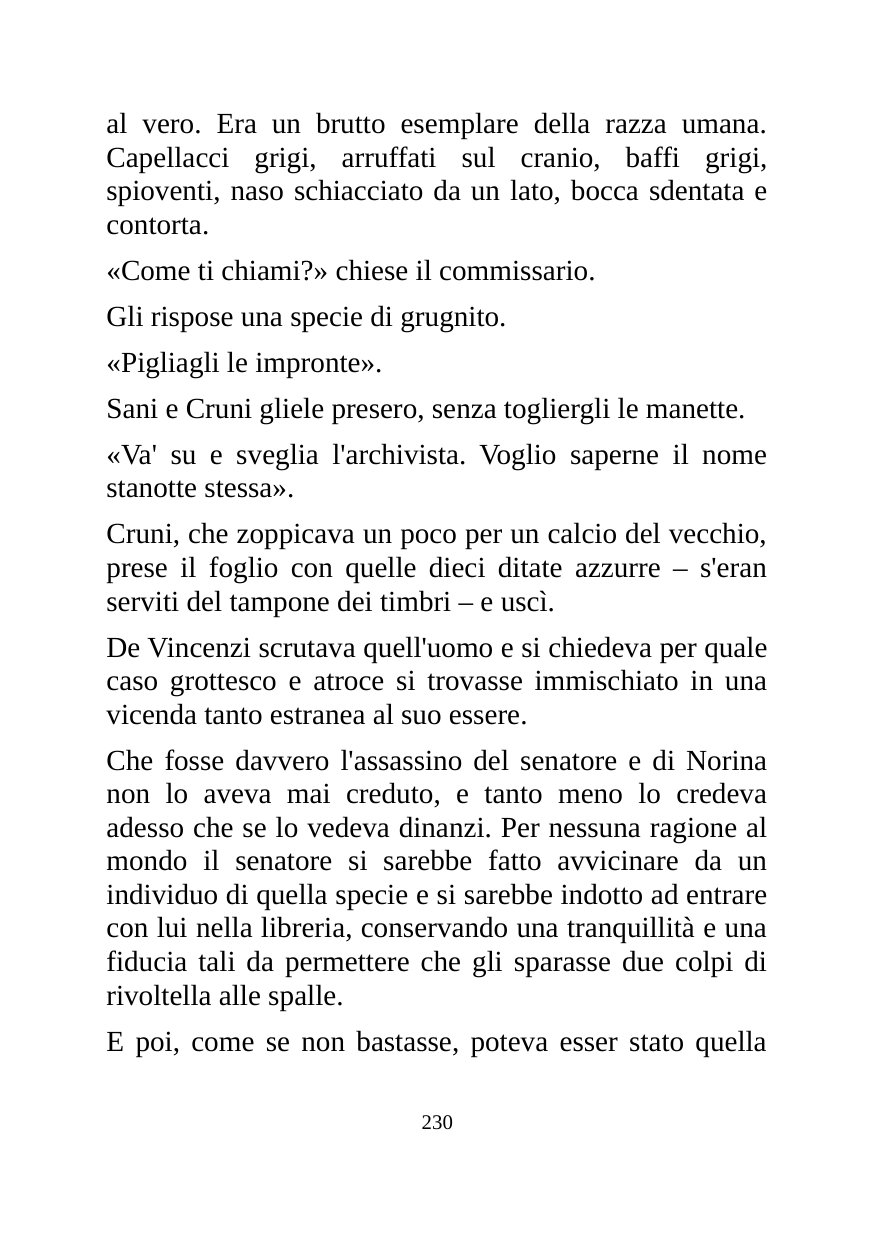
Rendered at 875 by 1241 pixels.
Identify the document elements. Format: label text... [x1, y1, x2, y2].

text E poi, come se non bastasse, poteva esser stato quella [106, 1024, 768, 1057]
text Sani e Cruni gliele presero, senza togliergli le manette. [106, 391, 768, 424]
text Cruni, che zoppicava un poco per un calcio del vecchio, prese il foglio con quelle dieci ditate azzurre – s'eran serviti del tampone dei timbri – e uscì. [106, 517, 768, 617]
text Che fosse davvero l'assassino del senatore e di Norina non lo aveva mai creduto, e tanto meno lo credeva adesso che se lo vedeva dinanzi. Per nessuna ragione al mondo il senatore si sarebbe fatto avvicinare da un individuo di quella specie e si sarebbe indotto ad entrare con lui nella libreria, conservando una tranquillità e una fiducia tali da permettere che gli sparasse due colpi di rivoltella alle spalle. [106, 743, 768, 1011]
text Gli rispose una specie di grugnito. [106, 299, 768, 332]
text «Come ti chiami?» chiese il commissario. [106, 253, 768, 286]
text «Pigliagli le impronte». [106, 345, 768, 378]
text al vero. Era un brutto esemplare della razza umana. Capellacci grigi, arruffati sul cranio, baffi grigi, spioventi, naso schiacciato da un lato, bocca sdentata e contorta. [106, 106, 768, 240]
text De Vincenzi scrutava quell'uomo e si chiedeva per quale caso grottesco e atroce si trovasse immischiato in una vicenda tanto estranea al suo essere. [106, 630, 768, 730]
text «Va' su e sveglia l'archivista. Voglio saperne il nome stanotte stessa». [106, 437, 768, 504]
